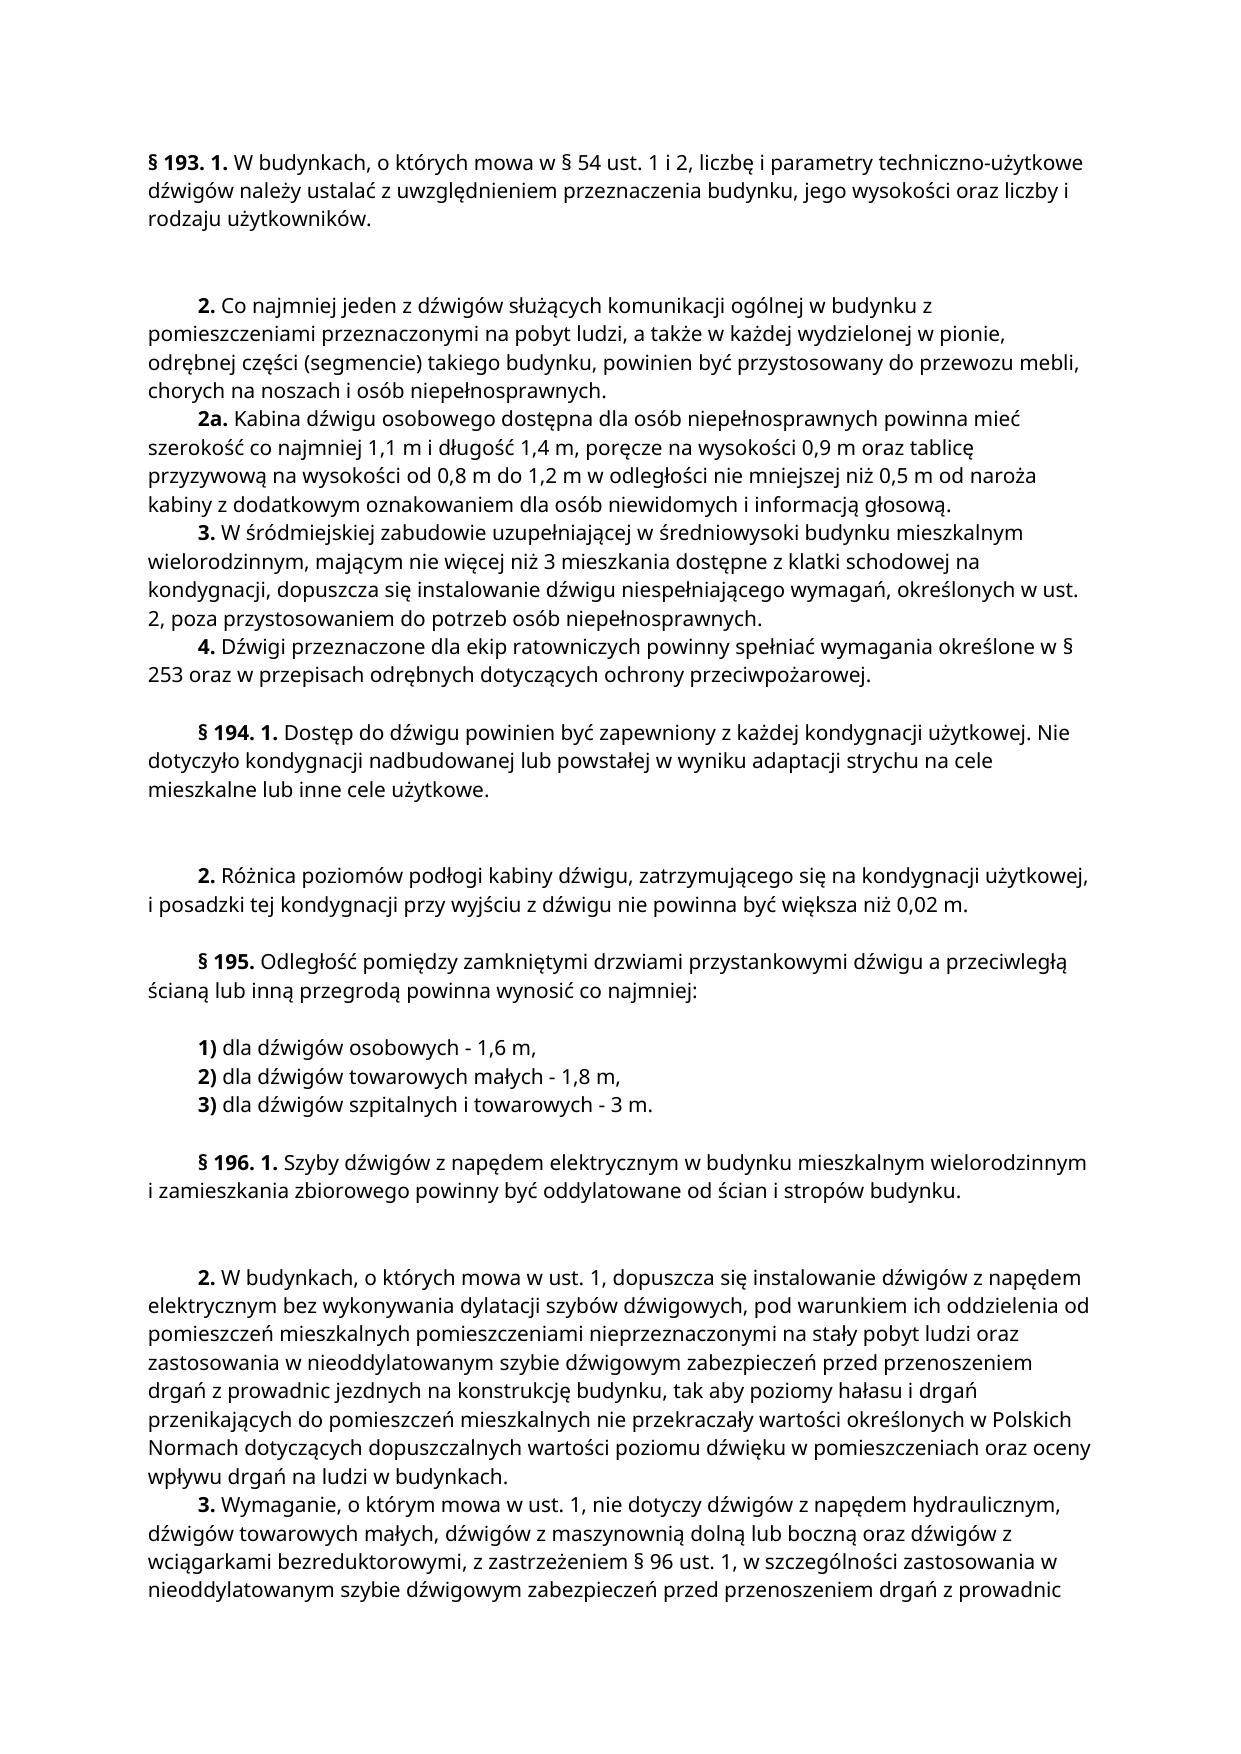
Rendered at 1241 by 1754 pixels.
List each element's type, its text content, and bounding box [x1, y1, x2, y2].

text § 196. 1. Szyby dźwigów z napędem elektrycznym w budynku mieszkalnym wielorodzinnym i zamieszkania zbiorowego powinny być oddylatowane od ścian i stropów budynku. [148, 1148, 1093, 1233]
text 1) dla dźwigów osobowych - 1,6 m, [148, 1033, 1093, 1062]
text 2) dla dźwigów towarowych małych - 1,8 m, [148, 1062, 1093, 1090]
text § 195. Odległość pomiędzy zamkniętymi drzwiami przystankowymi dźwigu a przeciwległą ścianą lub inną przegrodą powinna wynosić co najmniej: [148, 947, 1093, 1004]
text § 193. 1. W budynkach, o których mowa w § 54 ust. 1 i 2, liczbę i parametry techniczno-użytkowe dźwigów należy ustalać z uwzględnieniem przeznaczenia budynku, jego wysokości oraz liczby i rodzaju użytkowników. [148, 148, 1093, 262]
text 3. Wymaganie, o którym mowa w ust. 1, nie dotyczy dźwigów z napędem hydraulicznym, dźwigów towarowych małych, dźwigów z maszynownią dolną lub boczną oraz dźwigów z wciągarkami bezreduktorowymi, z zastrzeżeniem § 96 ust. 1, w szczególności zastosowania w nieoddylatowanym szybie dźwigowym zabezpieczeń przed przenoszeniem drgań z prowadnic [148, 1490, 1093, 1604]
text 2a. Kabina dźwigu osobowego dostępna dla osób niepełnosprawnych powinna mieć szerokość co najmniej 1,1 m i długość 1,4 m, poręcze na wysokości 0,9 m oraz tablicę przyzywową na wysokości od 0,8 m do 1,2 m w odległości nie mniejszej niż 0,5 m od naroża kabiny z dodatkowym oznakowaniem dla osób niewidomych i informacją głosową. [148, 404, 1093, 518]
text 2. Różnica poziomów podłogi kabiny dźwigu, zatrzymującego się na kondygnacji użytkowej, i posadzki tej kondygnacji przy wyjściu z dźwigu nie powinna być większa niż 0,02 m. [148, 861, 1093, 918]
text 3. W śródmiejskiej zabudowie uzupełniającej w średniowysoki budynku mieszkalnym wielorodzinnym, mającym nie więcej niż 3 mieszkania dostępne z klatki schodowej na kondygnacji, dopuszcza się instalowanie dźwigu niespełniającego wymagań, określonych w ust. 2, poza przystosowaniem do potrzeb osób niepełnosprawnych. [148, 518, 1093, 632]
text § 194. 1. Dostęp do dźwigu powinien być zapewniony z każdej kondygnacji użytkowej. Nie dotyczyło kondygnacji nadbudowanej lub powstałej w wyniku adaptacji strychu na cele mieszkalne lub inne cele użytkowe. [148, 718, 1093, 832]
text 2. W budynkach, o których mowa w ust. 1, dopuszcza się instalowanie dźwigów z napędem elektrycznym bez wykonywania dylatacji szybów dźwigowych, pod warunkiem ich oddzielenia od pomieszczeń mieszkalnych pomieszczeniami nieprzeznaczonymi na stały pobyt ludzi oraz zastosowania w nieoddylatowanym szybie dźwigowym zabezpieczeń przed przenoszeniem drgań z prowadnic jezdnych na konstrukcję budynku, tak aby poziomy hałasu i drgań przenikających do pomieszczeń mieszkalnych nie przekraczały wartości określonych w Polskich Normach dotyczących dopuszczalnych wartości poziomu dźwięku w pomieszczeniach oraz oceny wpływu drgań na ludzi w budynkach. [148, 1263, 1093, 1490]
text 3) dla dźwigów szpitalnych i towarowych - 3 m. [148, 1090, 1093, 1119]
text 2. Co najmniej jeden z dźwigów służących komunikacji ogólnej w budynku z pomieszczeniami przeznaczonymi na pobyt ludzi, a także w każdej wydzielonej w pionie, odrębnej części (segmencie) takiego budynku, powinien być przystosowany do przewozu mebli, chorych na noszach i osób niepełnosprawnych. [148, 291, 1093, 404]
text 4. Dźwigi przeznaczone dla ekip ratowniczych powinny spełniać wymagania określone w § 253 oraz w przepisach odrębnych dotyczących ochrony przeciwpożarowej. [148, 632, 1093, 689]
